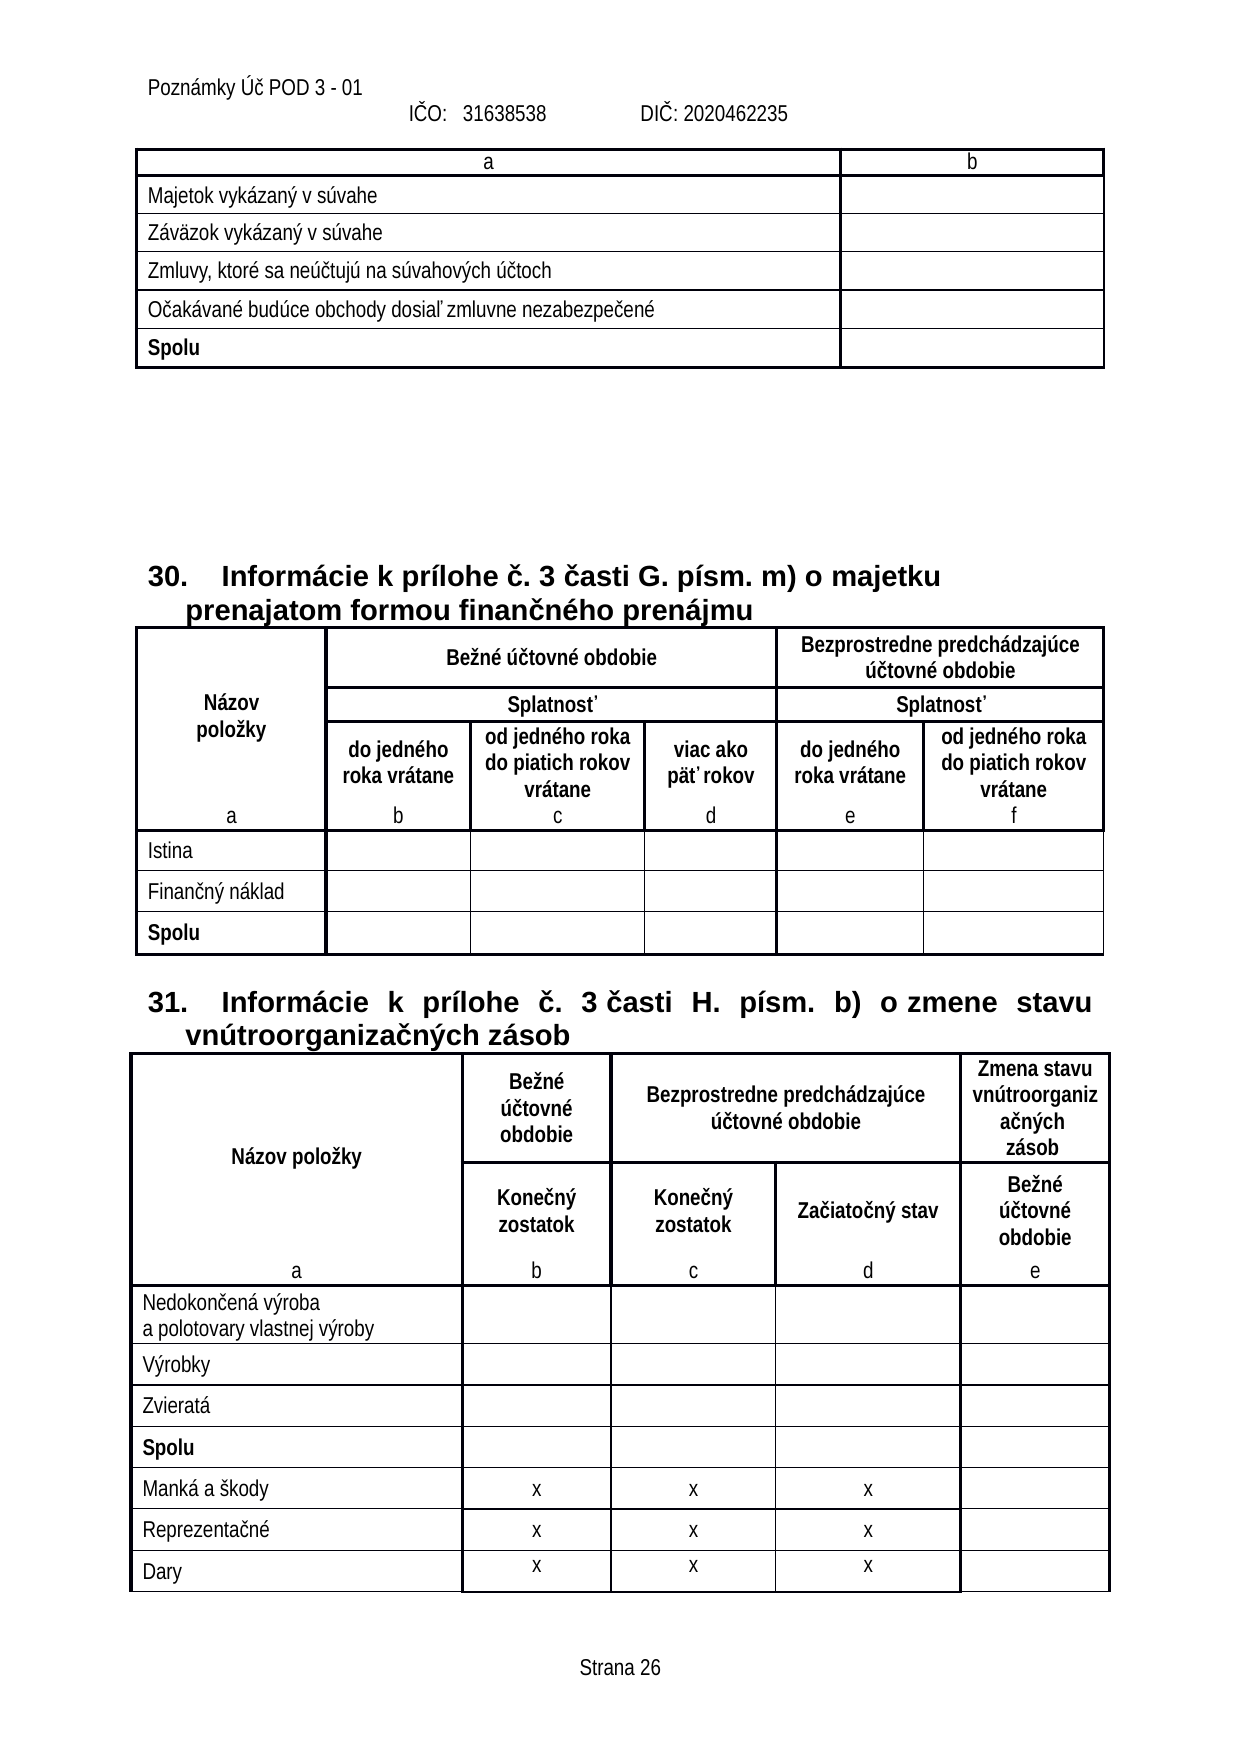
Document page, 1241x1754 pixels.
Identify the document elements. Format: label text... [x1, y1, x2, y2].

table_cell b [842, 151, 1102, 174]
table_header Názov položky [133, 1055, 461, 1257]
table_cell [842, 291, 1103, 328]
table_cell [962, 1468, 1108, 1508]
table_cell x [464, 1510, 610, 1549]
table_cell f [925, 802, 1102, 828]
table_cell [842, 329, 1103, 366]
table_cell Spolu [138, 329, 839, 366]
table_cell d [646, 802, 775, 828]
table_cell x [612, 1468, 775, 1508]
table_cell Začiatočný stav [777, 1164, 959, 1257]
table_cell [464, 1344, 610, 1384]
table_cell [962, 1551, 1108, 1591]
title Informácie k prílohe č. 3 časti H. písm. b) o zmene stavu vnútroorganizačných zásob [148, 985, 1092, 1052]
table_cell od jedného roka do piatich rokov vrátane [472, 723, 643, 802]
table_cell [962, 1344, 1108, 1384]
table_cell b [328, 802, 469, 828]
table_cell [776, 1287, 959, 1343]
table_cell Záväzok vykázaný v súvahe [138, 214, 839, 251]
table_cell [842, 177, 1103, 212]
table_header Bežné účtovné obdobie [464, 1055, 609, 1161]
table_cell Zvieratá [133, 1386, 461, 1426]
table_cell Manká a škody [133, 1468, 461, 1508]
table_cell [464, 1427, 610, 1467]
table_cell [924, 912, 1103, 952]
table_cell [645, 912, 775, 952]
table_cell Nedokončená výroba a polotovary vlastnej výroby [133, 1287, 461, 1343]
table_cell [776, 1386, 959, 1426]
table_cell [471, 912, 644, 952]
table_cell x [612, 1510, 775, 1549]
table_cell x [464, 1468, 610, 1508]
table_cell x [776, 1510, 959, 1549]
table_cell Konečný zostatok [613, 1164, 774, 1257]
table_cell [842, 252, 1103, 289]
table_header Bezprostredne predchádzajúce účtovné obdobie [778, 629, 1102, 686]
table_cell [645, 871, 775, 911]
table_cell Zmluvy, ktoré sa neúčtujú na súvahových účtoch [138, 252, 839, 289]
table_cell x [776, 1468, 959, 1508]
table_cell Konečný zostatok [464, 1164, 609, 1257]
table_cell [962, 1427, 1108, 1467]
table_cell c [613, 1258, 774, 1284]
table_cell [328, 871, 470, 911]
table_cell [924, 871, 1103, 911]
table_cell [962, 1386, 1108, 1426]
table_header Bezprostredne predchádzajúce účtovné obdobie [613, 1055, 959, 1161]
table_cell [612, 1427, 775, 1467]
table_cell Splatnosť [328, 689, 775, 720]
table_cell x [612, 1551, 775, 1591]
table_cell [776, 1427, 959, 1467]
table_cell [612, 1287, 775, 1343]
table_cell [471, 832, 644, 870]
table_header Bežné účtovné obdobie [328, 629, 775, 686]
table_cell [778, 871, 923, 911]
table_cell [464, 1287, 610, 1343]
table_cell [645, 832, 775, 870]
table_cell [612, 1386, 775, 1426]
table_cell Výrobky [133, 1344, 461, 1384]
table_cell Finančný náklad [138, 871, 324, 911]
table_cell [778, 912, 923, 952]
table_cell [612, 1344, 775, 1384]
table_cell [842, 214, 1103, 251]
table_cell a [133, 1258, 461, 1284]
table_header Názov položky [138, 629, 324, 802]
table_cell [464, 1386, 610, 1426]
table_cell Splatnosť [778, 689, 1102, 720]
table_cell b [464, 1258, 609, 1284]
table_cell a [138, 802, 324, 828]
table_cell x [464, 1551, 610, 1591]
title Informácie k prílohe č. 3 časti G. písm. m) o majetku prenajatom formou finančného prenájmu [148, 559, 1092, 626]
table_cell [471, 871, 644, 911]
table_cell x [776, 1551, 959, 1591]
table_cell [962, 1509, 1108, 1549]
table_cell [962, 1287, 1108, 1343]
table_cell a [138, 151, 839, 174]
table_cell e [778, 802, 922, 828]
table_cell e [962, 1258, 1108, 1284]
table_cell do jedného roka vrátane [778, 723, 922, 802]
table_cell Očakávané budúce obchody dosiaľ zmluvne nezabezpečené [138, 291, 839, 328]
table_cell Bežné účtovné obdobie [962, 1164, 1108, 1257]
table_cell Istina [138, 832, 324, 870]
table_cell Dary [133, 1551, 461, 1591]
table_cell Spolu [133, 1427, 461, 1467]
table_cell [328, 832, 470, 870]
table_cell d [777, 1258, 959, 1284]
table_cell [924, 832, 1103, 870]
table_cell [328, 912, 470, 952]
table_cell [776, 1344, 959, 1384]
table_cell c [472, 802, 643, 828]
table_cell [778, 832, 923, 870]
table_cell Spolu [138, 912, 324, 952]
table_cell viac ako päť rokov [646, 723, 775, 802]
table_cell od jedného roka do piatich rokov vrátane [925, 723, 1102, 802]
table_cell Majetok vykázaný v súvahe [138, 177, 839, 212]
table_header Zmena stavu vnútroorganizačných zásob [962, 1055, 1108, 1161]
table_cell Reprezentačné [133, 1509, 461, 1549]
table_cell do jedného roka vrátane [328, 723, 469, 802]
